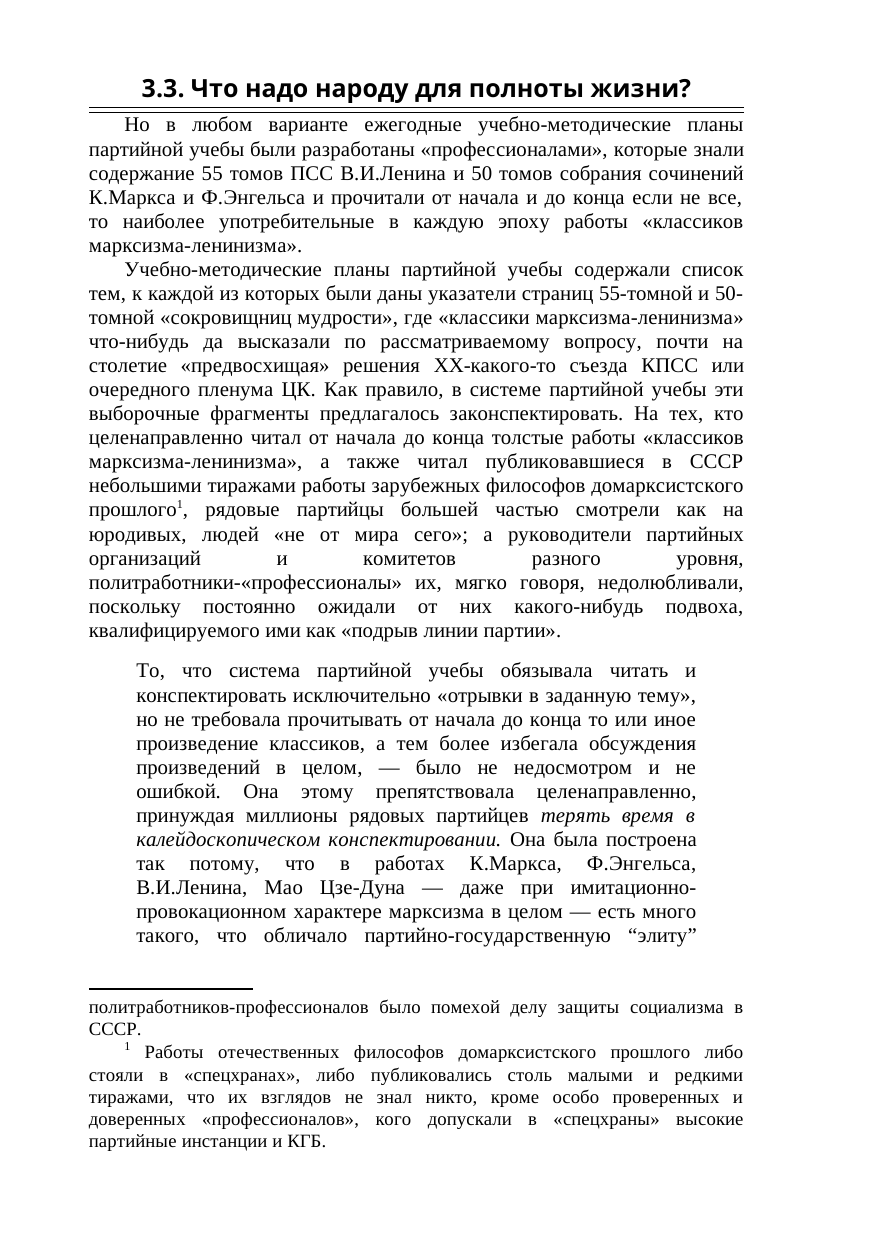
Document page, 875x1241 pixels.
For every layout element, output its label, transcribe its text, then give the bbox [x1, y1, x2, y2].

text Работы отечественных философов домарксистского прошлого либо стояли в «спецхранах», либо публиковались столь малыми и редкими тиражами, что их взглядов не знал никто, кроме особо проверенных и доверенных «профес­сио­на­лов», кого допускали в «спецхраны» высокие партийные инстанции и КГБ. [89, 1039, 744, 1152]
text политработников-профессио­на­лов было помехой делу защиты социализма в СССР. [89, 995, 744, 1039]
text Но в любом варианте ежегодные учебно-методические планы партийной учебы были разработаны «профес­сионалами», которые знали содержание 55 томов ПСС В.И.Ленина и 50 томов собрания сочинений К.Маркса и Ф.Энгельса и прочитали от начала и до конца если не все, то наиболее употребительные в каждую эпоху работы «классиков марксизма-ленинизма». [89, 113, 744, 257]
text То, что система партийной учебы обязывала читать и конспектировать исключительно «отрывки в заданную тему», но не требовала прочитывать от начала до конца то или иное произведение классиков, а тем более избегала обсуждения произведений в целом, — было не недосмотром и не ошибкой. Она этому препятствовала целенаправленно, принуждая миллионы рядовых партийцев терять время в калейдоскопическом конспектировании. Она была построена так потому, что в работах К.Маркса, Ф.Энгельса, В.И.Ленина, Мао Цзе-Дуна — даже при имитационно-провокационном характере марксизма в целом — есть много такого, что обличало партийно-государ­ст­венную “элиту” [136, 658, 697, 947]
text Учебно-методические планы партийной учебы содержали список тем, к каждой из которых были даны указатели страниц 55-томной и 50-томной «сокровищниц мудрости», где «классики марксизма-ленинизма» что-нибудь да высказали по рассматриваемому вопросу, почти на столетие «предвосхищая» решения XX-какого-то съезда КПСС или очередного пленума ЦК. Как правило, в системе партийной учебы эти выборочные фрагменты предлагалось законспектировать. На тех, кто целенаправленно читал от начала до конца толстые работы «классиков марксизма-ленинизма», а также читал публиковавшиеся в СССР небольшими тиражами работы зарубежных философов домарксистского прошлого, рядовые партийцы большей частью смотрели как на юродивых, людей «не от мира сего»; а руководители партийных организаций и комитетов разного уровня, политработники-«профессионалы» их, мягко говоря, недолюбливали, поскольку постоянно ожидали от них какого-нибудь подвоха, квалифицируемого ими как «подрыв линии партии». [89, 257, 744, 642]
